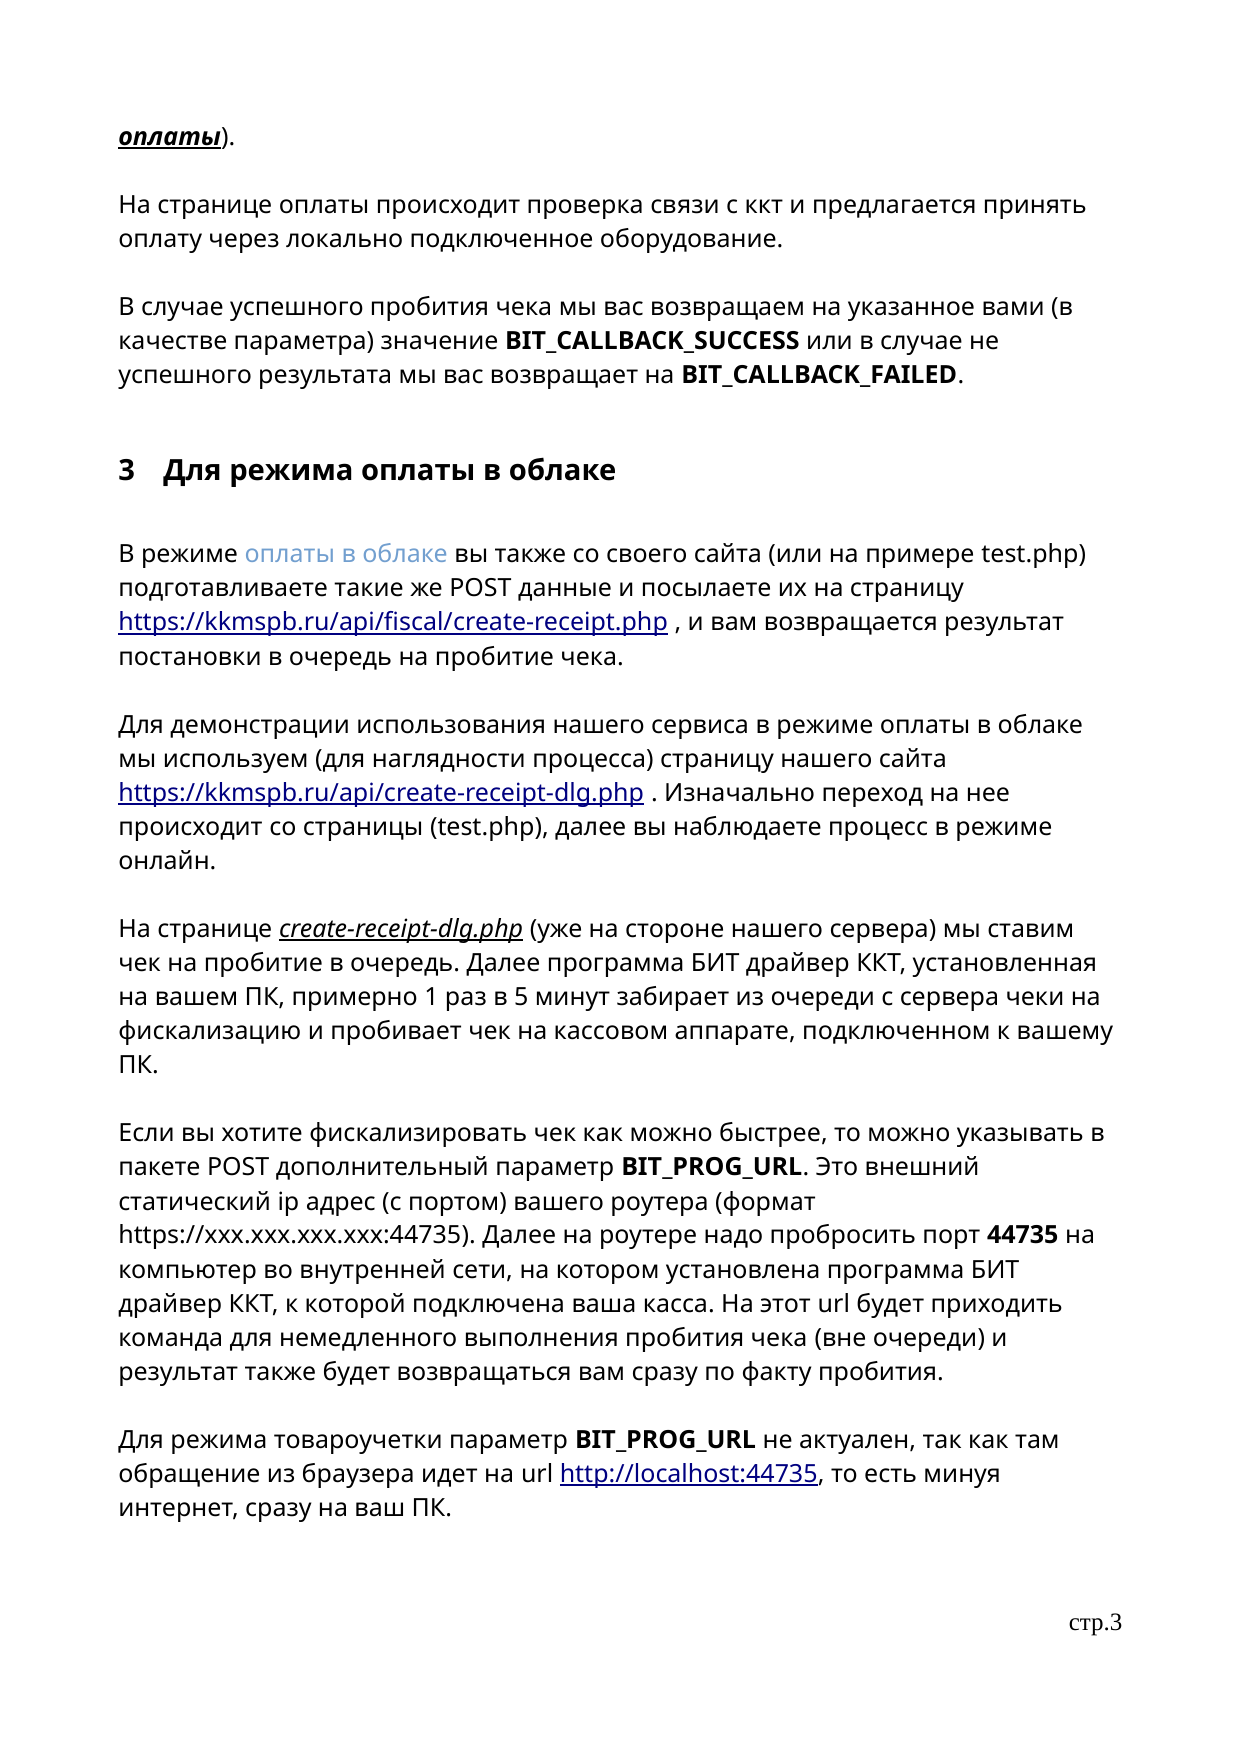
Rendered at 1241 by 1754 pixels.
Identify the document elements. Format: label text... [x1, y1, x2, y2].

text На странице оплаты происходит проверка связи с ккт и предлагается принять оплату через локально подключенное оборудование. [118, 186, 1122, 254]
text Для демонстрации использования нашего сервиса в режиме оплаты в облаке мы используем (для наглядности процесса) страницу нашего сайта [118, 706, 1122, 774]
text оплаты). [118, 118, 1122, 152]
text Если вы хотите фискализировать чек как можно быстрее, то можно указывать в пакете POST дополнительный параметр BIT_PROG_URL. Это внешний статический ip адрес (с портом) вашего роутера (формат https://xxx.xxx.xxx.xxx:44735). Далее на роутере надо пробросить порт 44735 на компьютер во внутренней сети, на котором установлена программа БИТ драйвер ККТ, к которой подключена ваша касса. На этот url будет приходить команда для немедленного выполнения пробития чека (вне очереди) и результат также будет возвращаться вам сразу по факту пробития. [118, 1115, 1122, 1387]
text Для режима товароучетки параметр BIT_PROG_URL не актуален, так как там обращение из браузера идет на url http://localhost:44735, то есть минуя интернет, сразу на ваш ПК. [118, 1422, 1122, 1524]
text В режиме оплаты в облаке вы также со своего сайта (или на примере test.php) подготавливаете такие же POST данные и посылаете их на страницу https://kkmspb.ru/api/fiscal/create-receipt.php , и вам возвращается результат постановки в очередь на пробитие чека. [118, 536, 1122, 672]
text https://kkmspb.ru/api/create-receipt-dlg.php . Изначально переход на нее происходит со страницы (test.php), далее вы наблюдаете процесс в режиме онлайн. [118, 774, 1122, 877]
text В случае успешного пробития чека мы вас возвращаем на указанное вами (в качестве параметра) значение BIT_CALLBACK_SUCCESS или в случае не успешного результата мы вас возвращает на BIT_CALLBACK_FAILED. [118, 288, 1122, 391]
subtitle Для режима оплаты в облаке [118, 450, 1122, 489]
text На странице create-receipt-dlg.php (уже на стороне нашего сервера) мы ставим чек на пробитие в очередь. Далее программа БИТ драйвер ККТ, установленная на вашем ПК, примерно 1 раз в 5 минут забирает из очереди с сервера чеки на фискализацию и пробивает чек на кассовом аппарате, подключенном к вашему ПК. [118, 911, 1122, 1081]
